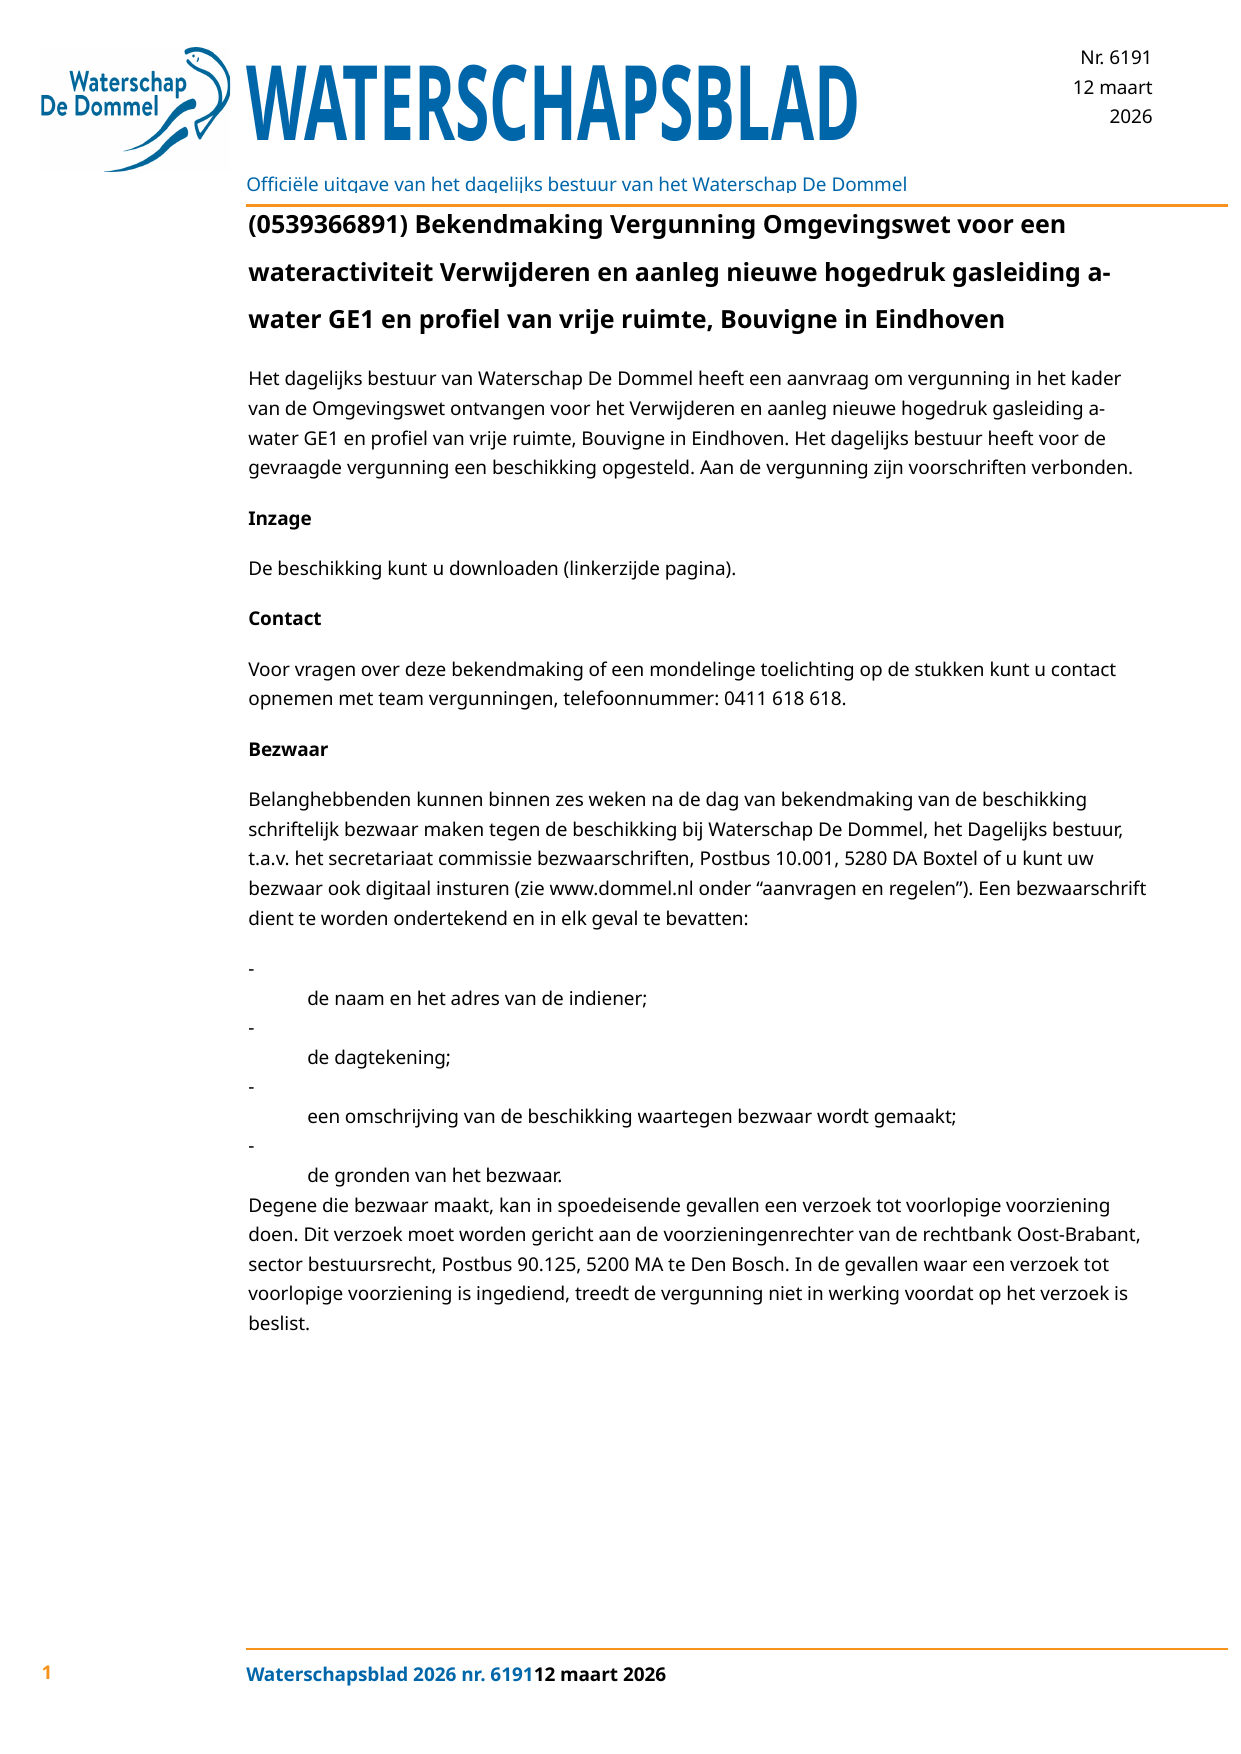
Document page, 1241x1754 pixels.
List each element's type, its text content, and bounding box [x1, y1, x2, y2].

list de gronden van het bezwaar. [248, 1162, 1152, 1188]
picture [41, 47, 231, 172]
text Inzage [248, 505, 1152, 530]
text Bezwaar [248, 736, 1152, 762]
text Contact [248, 606, 1152, 631]
text Belanghebbenden kunnen binnen zes weken na de dag van bekendmaking van de beschikking schriftelijk bezwaar maken tegen de beschikking bij Waterschap De Dommel, het Dagelijks bestuur, t.a.v. het secretariaat commissie bezwaarschriften, Postbus 10.001, 5280 DA Boxtel of u kunt uw bezwaar ook digitaal insturen (zie www.dommel.nl onder “aanvragen en regelen”). Een bezwaarschrift dient te worden ondertekend en in elk geval te bevatten: [248, 786, 1152, 930]
list de dagtekening; [248, 1044, 1152, 1069]
text Het dagelijks bestuur van Waterschap De Dommel heeft een aanvraag om vergunning in het kader van de Omgevingswet ontvangen voor het Verwijderen en aanleg nieuwe hogedruk gasleiding a-water GE1 en profiel van vrije ruimte, Bouvigne in Eindhoven. Het dagelijks bestuur heeft voor de gevraagde vergunning een beschikking opgesteld. Aan de vergunning zijn voorschriften verbonden. [248, 366, 1152, 480]
text Voor vragen over deze bekendmaking of een mondelinge toelichting op de stukken kunt u contact opnemen met team vergunningen, telefoonnummer: 0411 618 618. [248, 656, 1152, 711]
text (0539366891) Bekendmaking Vergunning Omgevingswet voor een wateractiviteit Verwijderen en aanleg nieuwe hogedruk gasleiding a-water GE1 en profiel van vrije ruimte, Bouvigne in Eindhoven [248, 207, 1152, 336]
text Degene die bezwaar maakt, kan in spoedeisende gevallen een verzoek tot voorlopige voorziening doen. Dit verzoek moet worden gericht aan de voorzieningenrechter van de rechtbank Oost-Brabant, sector bestuursrecht, Postbus 90.125, 5200 MA te Den Bosch. In de gevallen waar een verzoek tot voorlopige voorziening is ingediend, treedt de vergunning niet in werking voordat op het verzoek is beslist. [248, 1192, 1152, 1336]
list de naam en het adres van de indiener; [248, 985, 1152, 1010]
picture [45, 99, 51, 111]
picture [198, 118, 210, 131]
text De beschikking kunt u downloaden (linkerzijde pagina). [248, 555, 1152, 581]
list een omschrijving van de beschikking waartegen bezwaar wordt gemaakt; [248, 1103, 1152, 1129]
picture [204, 47, 231, 76]
